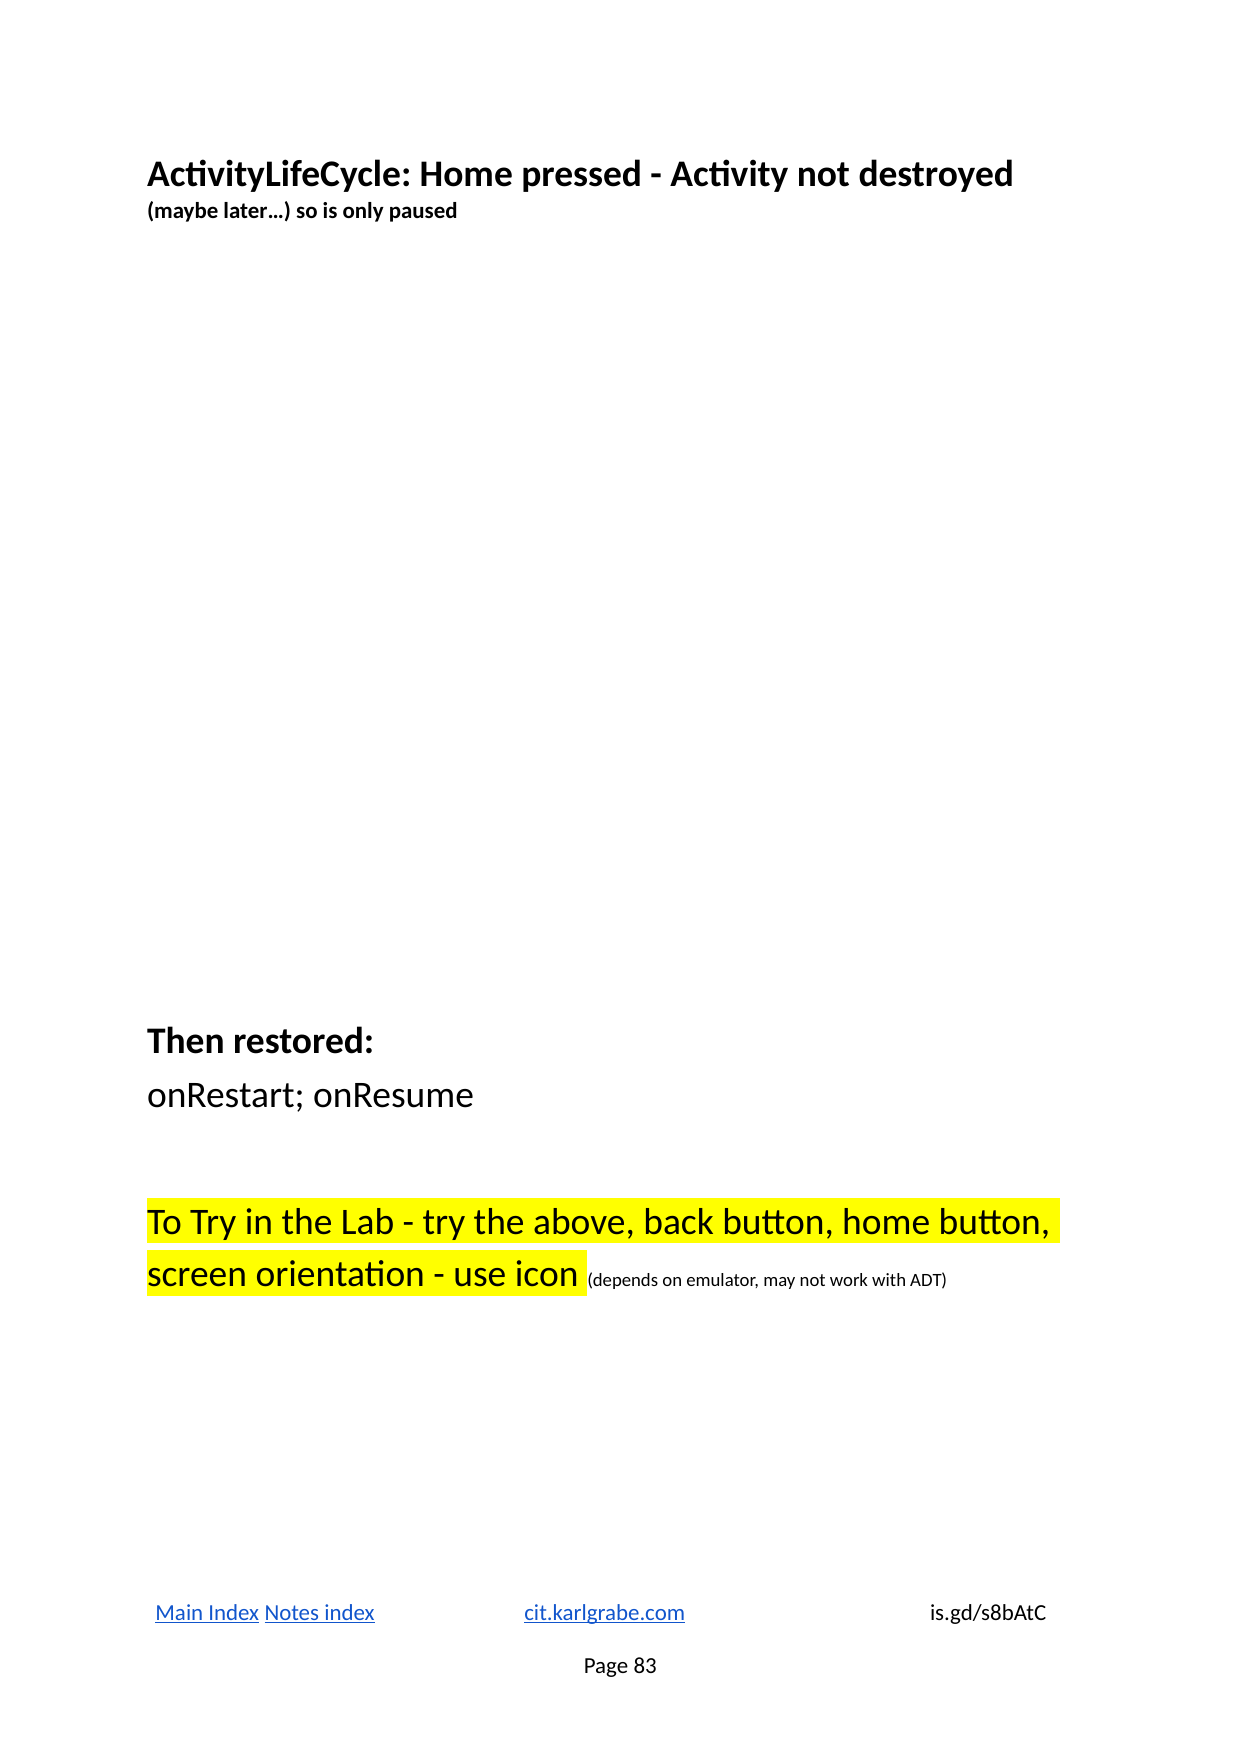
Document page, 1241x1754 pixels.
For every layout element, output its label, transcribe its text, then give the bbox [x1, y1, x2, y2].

text To Try in the Lab - try the above, back button, home button, screen orientation - use icon (depends on emulator, may not work with ADT) [147, 1198, 1090, 1296]
picture [146, 232, 561, 976]
subtitle Then restored: [147, 1017, 1090, 1063]
subtitle ActivityLifeCycle: Home pressed - Activity not destroyed (maybe later…) so is only paused [147, 150, 1090, 224]
picture [591, 241, 999, 976]
text onRestart; onResume [147, 1071, 1090, 1117]
